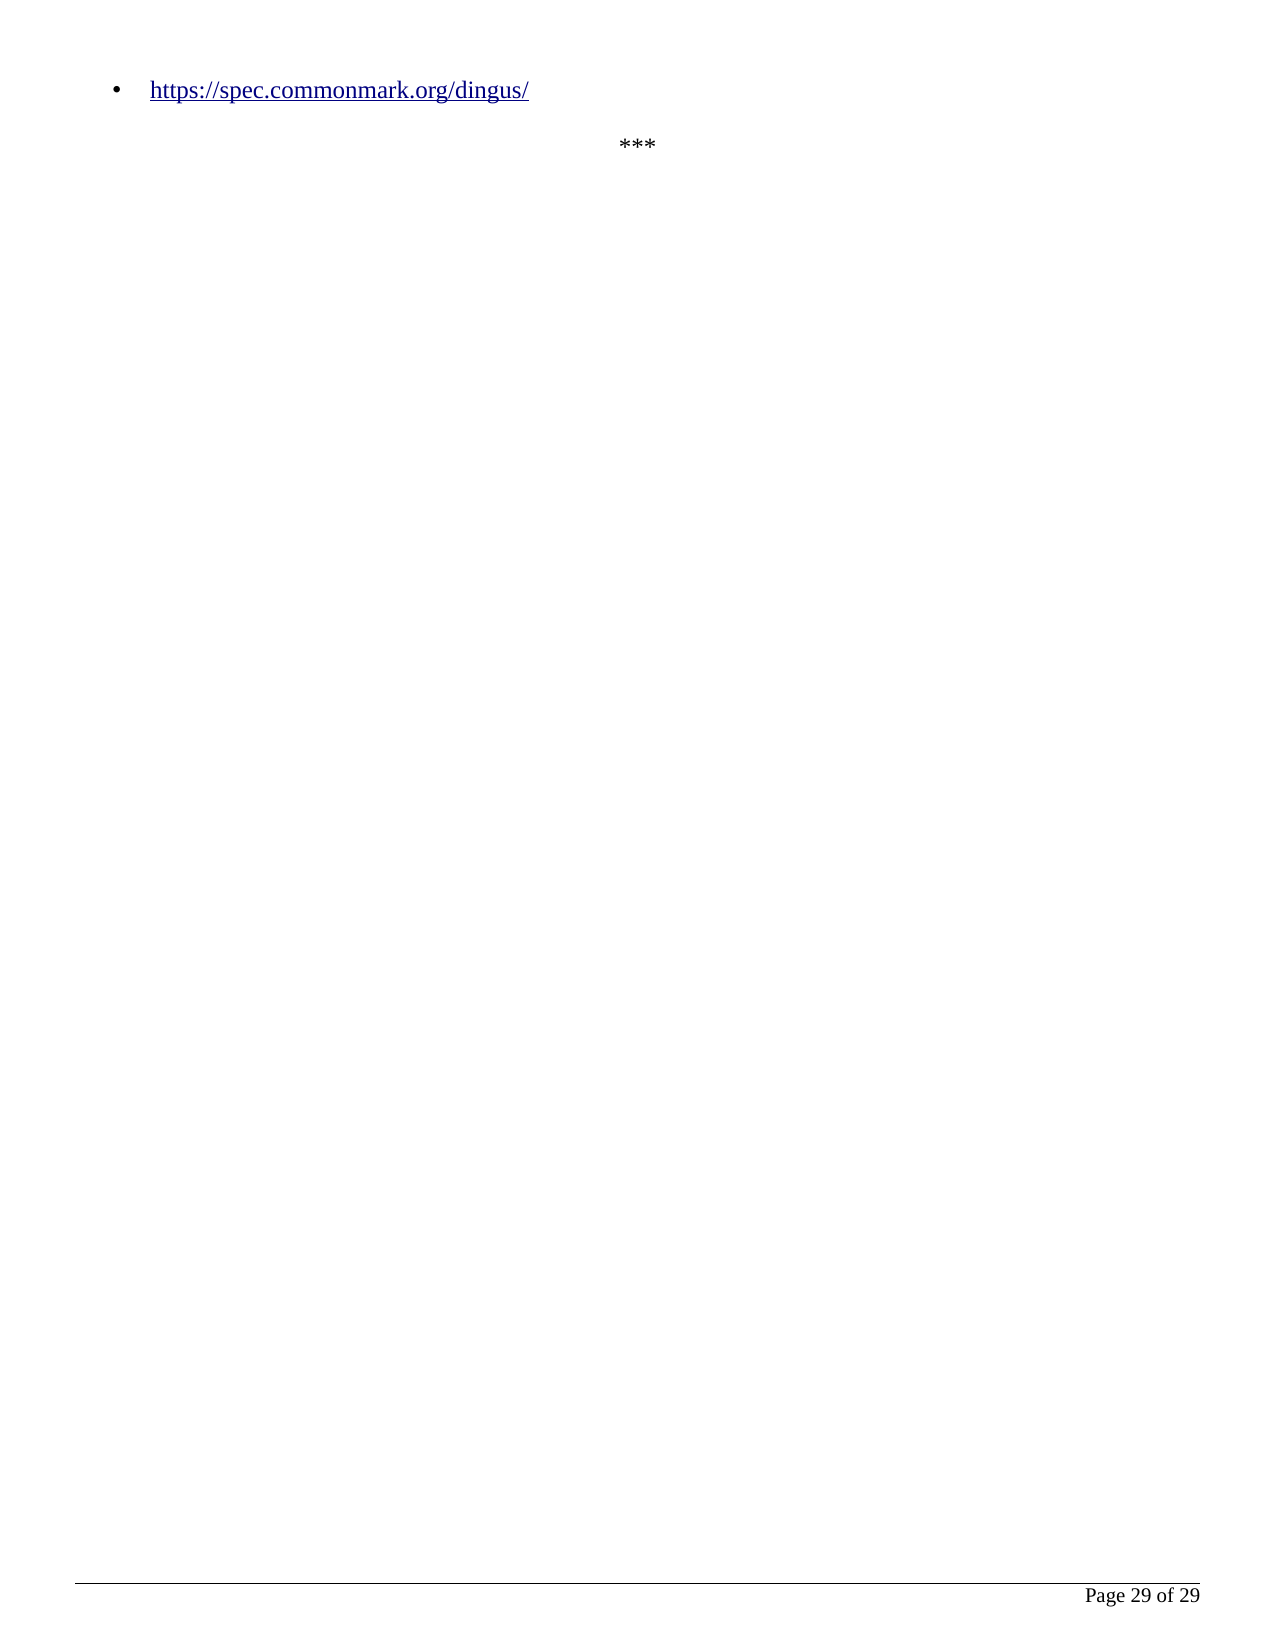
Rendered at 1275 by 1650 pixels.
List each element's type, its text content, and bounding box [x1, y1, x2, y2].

list https://spec.commonmark.org/dingus/ [112, 75, 1200, 104]
text *** [75, 132, 1200, 161]
